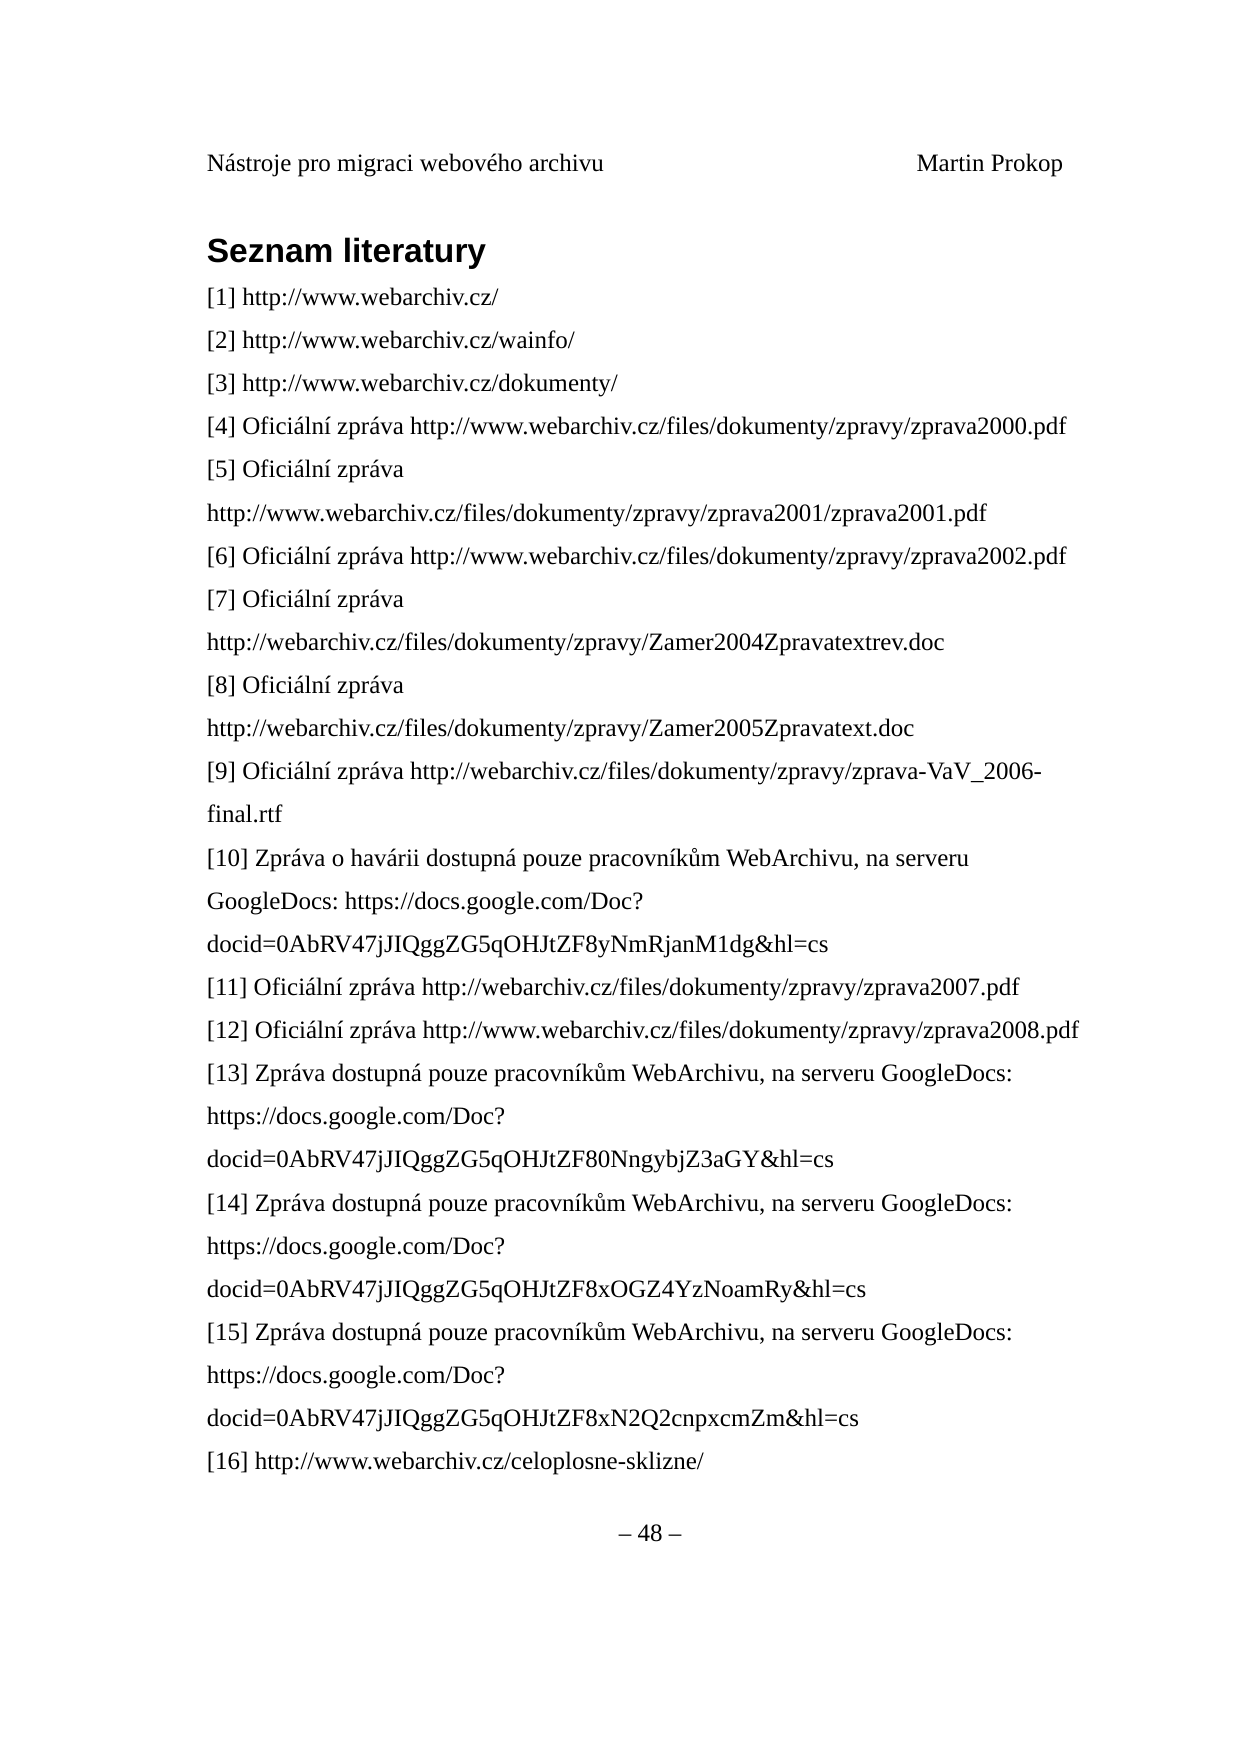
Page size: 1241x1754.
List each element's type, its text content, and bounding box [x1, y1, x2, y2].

text [11] Oficiální zpráva http://webarchiv.cz/files/dokumenty/zpravy/zprava2007.pdf [207, 972, 1093, 1001]
text [3] http://www.webarchiv.cz/dokumenty/ [207, 368, 1093, 397]
text [2] http://www.webarchiv.cz/wainfo/ [207, 325, 1093, 354]
text [7] Oficiální zpráva http://webarchiv.cz/files/dokumenty/zpravy/Zamer2004Zpravatextrev.doc [207, 584, 1093, 656]
text [9] Oficiální zpráva http://webarchiv.cz/files/dokumenty/zpravy/zprava-VaV_2006-final.rtf [207, 756, 1093, 828]
text [6] Oficiální zpráva http://www.webarchiv.cz/files/dokumenty/zpravy/zprava2002.pdf [207, 541, 1093, 569]
subtitle Seznam literatury [207, 231, 1093, 269]
text [15] Zpráva dostupná pouze pracovníkům WebArchivu, na serveru GoogleDocs: https://docs.google.com/Doc?docid=0AbRV47jJIQggZG5qOHJtZF8xN2Q2cnpxcmZm&hl=cs [207, 1317, 1093, 1432]
text [14] Zpráva dostupná pouze pracovníkům WebArchivu, na serveru GoogleDocs: https://docs.google.com/Doc?docid=0AbRV47jJIQggZG5qOHJtZF8xOGZ4YzNoamRy&hl=cs [207, 1188, 1093, 1303]
text [4] Oficiální zpráva http://www.webarchiv.cz/files/dokumenty/zpravy/zprava2000.pdf [207, 411, 1093, 440]
text [10] Zpráva o havárii dostupná pouze pracovníkům WebArchivu, na serveru GoogleDocs: https://docs.google.com/Doc?docid=0AbRV47jJIQggZG5qOHJtZF8yNmRjanM1dg&hl=cs [207, 843, 1093, 958]
text [13] Zpráva dostupná pouze pracovníkům WebArchivu, na serveru GoogleDocs: https://docs.google.com/Doc?docid=0AbRV47jJIQggZG5qOHJtZF80NngybjZ3aGY&hl=cs [207, 1058, 1093, 1173]
text [12] Oficiální zpráva http://www.webarchiv.cz/files/dokumenty/zpravy/zprava2008.pdf [207, 1015, 1093, 1044]
text [16] http://www.webarchiv.cz/celoplosne-sklizne/ [207, 1446, 1093, 1475]
text [5] Oficiální zpráva http://www.webarchiv.cz/files/dokumenty/zpravy/zprava2001/zprava2001.pdf [207, 454, 1093, 526]
text [1] http://www.webarchiv.cz/ [207, 282, 1093, 311]
text [8] Oficiální zpráva http://webarchiv.cz/files/dokumenty/zpravy/Zamer2005Zpravatext.doc [207, 670, 1093, 742]
